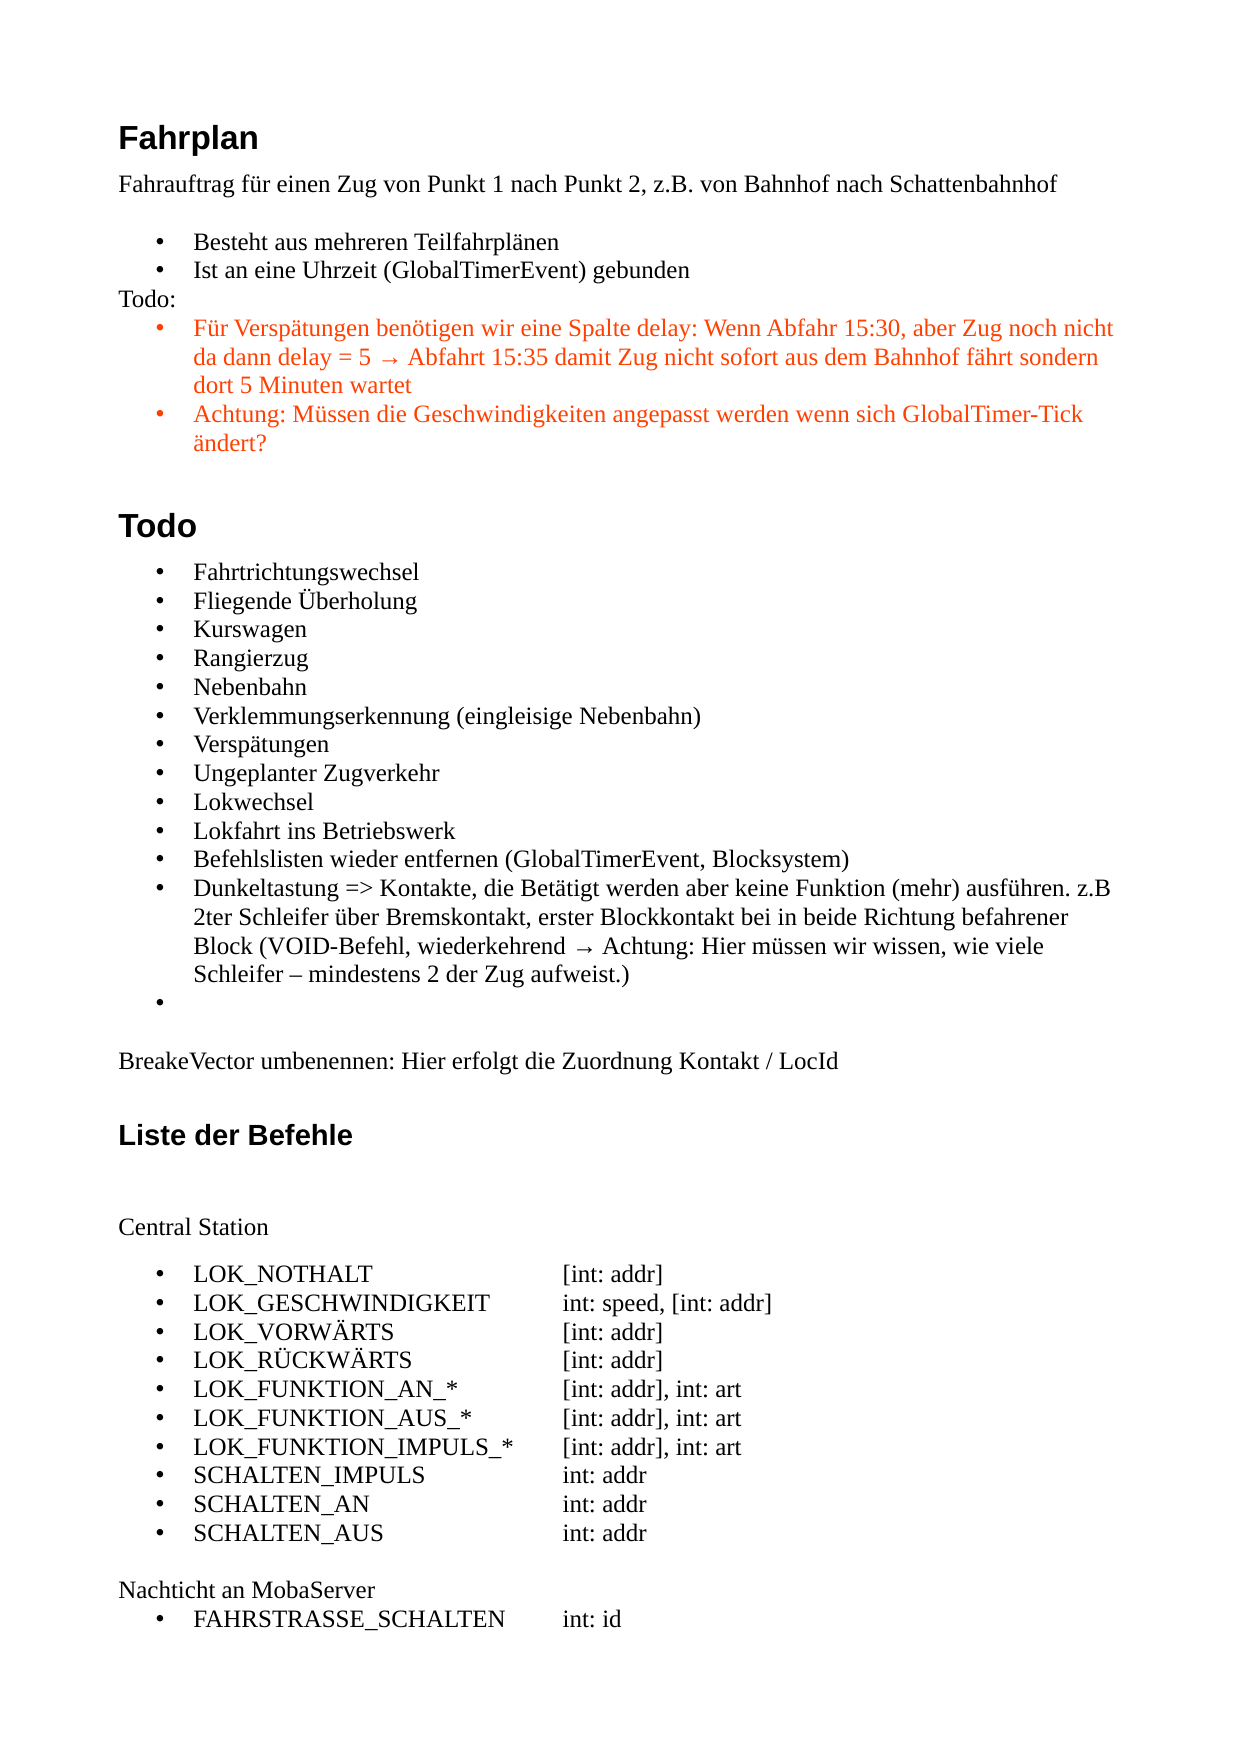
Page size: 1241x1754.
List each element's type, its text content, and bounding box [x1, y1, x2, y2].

list LOK_RÜCKWÄRTS [int: addr] [156, 1345, 1122, 1374]
list Ist an eine Uhrzeit (GlobalTimerEvent) gebunden [156, 255, 1122, 284]
list Fliegende Überholung [156, 586, 1122, 614]
list LOK_FUNKTION_AUS_* [int: addr], int: art [156, 1403, 1122, 1432]
text Central Station [118, 1212, 1122, 1240]
subtitle Fahrplan [118, 118, 1122, 157]
list Dunkeltastung => Kontakte, die Betätigt werden aber keine Funktion (mehr) ausführen. z.B 2ter Schleifer über Bremskontakt, erster Blockkontakt bei in beide Richtung befahrener Block (VOID-Befehl, wiederkehrend → Achtung: Hier müssen wir wissen, wie viele Schleifer – mindestens 2 der Zug aufweist.) [156, 873, 1122, 988]
list LOK_VORWÄRTS [int: addr] [156, 1317, 1122, 1345]
text Todo: [118, 284, 1122, 313]
list LOK_FUNKTION_AN_* [int: addr], int: art [156, 1374, 1122, 1403]
list Achtung: Müssen die Geschwindigkeiten angepasst werden wenn sich GlobalTimer-Tick ändert? [156, 399, 1122, 457]
list LOK_NOTHALT [int: addr] [156, 1259, 1122, 1288]
list SCHALTEN_AN int: addr [156, 1489, 1122, 1518]
list Verklemmungserkennung (eingleisige Nebenbahn) [156, 701, 1122, 729]
list Rangierzug [156, 643, 1122, 672]
list Lokwechsel [156, 787, 1122, 816]
list Ungeplanter Zugverkehr [156, 758, 1122, 787]
text Nachticht an MobaServer [118, 1575, 1122, 1604]
list Besteht aus mehreren Teilfahrplänen [156, 227, 1122, 255]
list LOK_FUNKTION_IMPULS_* [int: addr], int: art [156, 1432, 1122, 1460]
subtitle Liste der Befehle [118, 1118, 1122, 1151]
text BreakeVector umbenennen: Hier erfolgt die Zuordnung Kontakt / LocId [118, 1046, 1122, 1074]
subtitle Todo [118, 506, 1122, 544]
list SCHALTEN_AUS int: addr [156, 1518, 1122, 1547]
list Verspätungen [156, 729, 1122, 758]
text Fahrauftrag für einen Zug von Punkt 1 nach Punkt 2, z.B. von Bahnhof nach Schattenbahnhof [118, 169, 1122, 198]
list Für Verspätungen benötigen wir eine Spalte delay: Wenn Abfahr 15:30, aber Zug noch nicht da dann delay = 5 → Abfahrt 15:35 damit Zug nicht sofort aus dem Bahnhof fährt sondern dort 5 Minuten wartet [156, 313, 1122, 399]
list Befehlslisten wieder entfernen (GlobalTimerEvent, Blocksystem) [156, 844, 1122, 873]
list Fahrtrichtungswechsel [156, 557, 1122, 586]
list Lokfahrt ins Betriebswerk [156, 816, 1122, 844]
list SCHALTEN_IMPULS int: addr [156, 1460, 1122, 1489]
list Kurswagen [156, 614, 1122, 643]
list FAHRSTRASSE_SCHALTEN int: id [156, 1604, 1122, 1633]
list LOK_GESCHWINDIGKEIT int: speed, [int: addr] [156, 1288, 1122, 1317]
list Nebenbahn [156, 672, 1122, 701]
